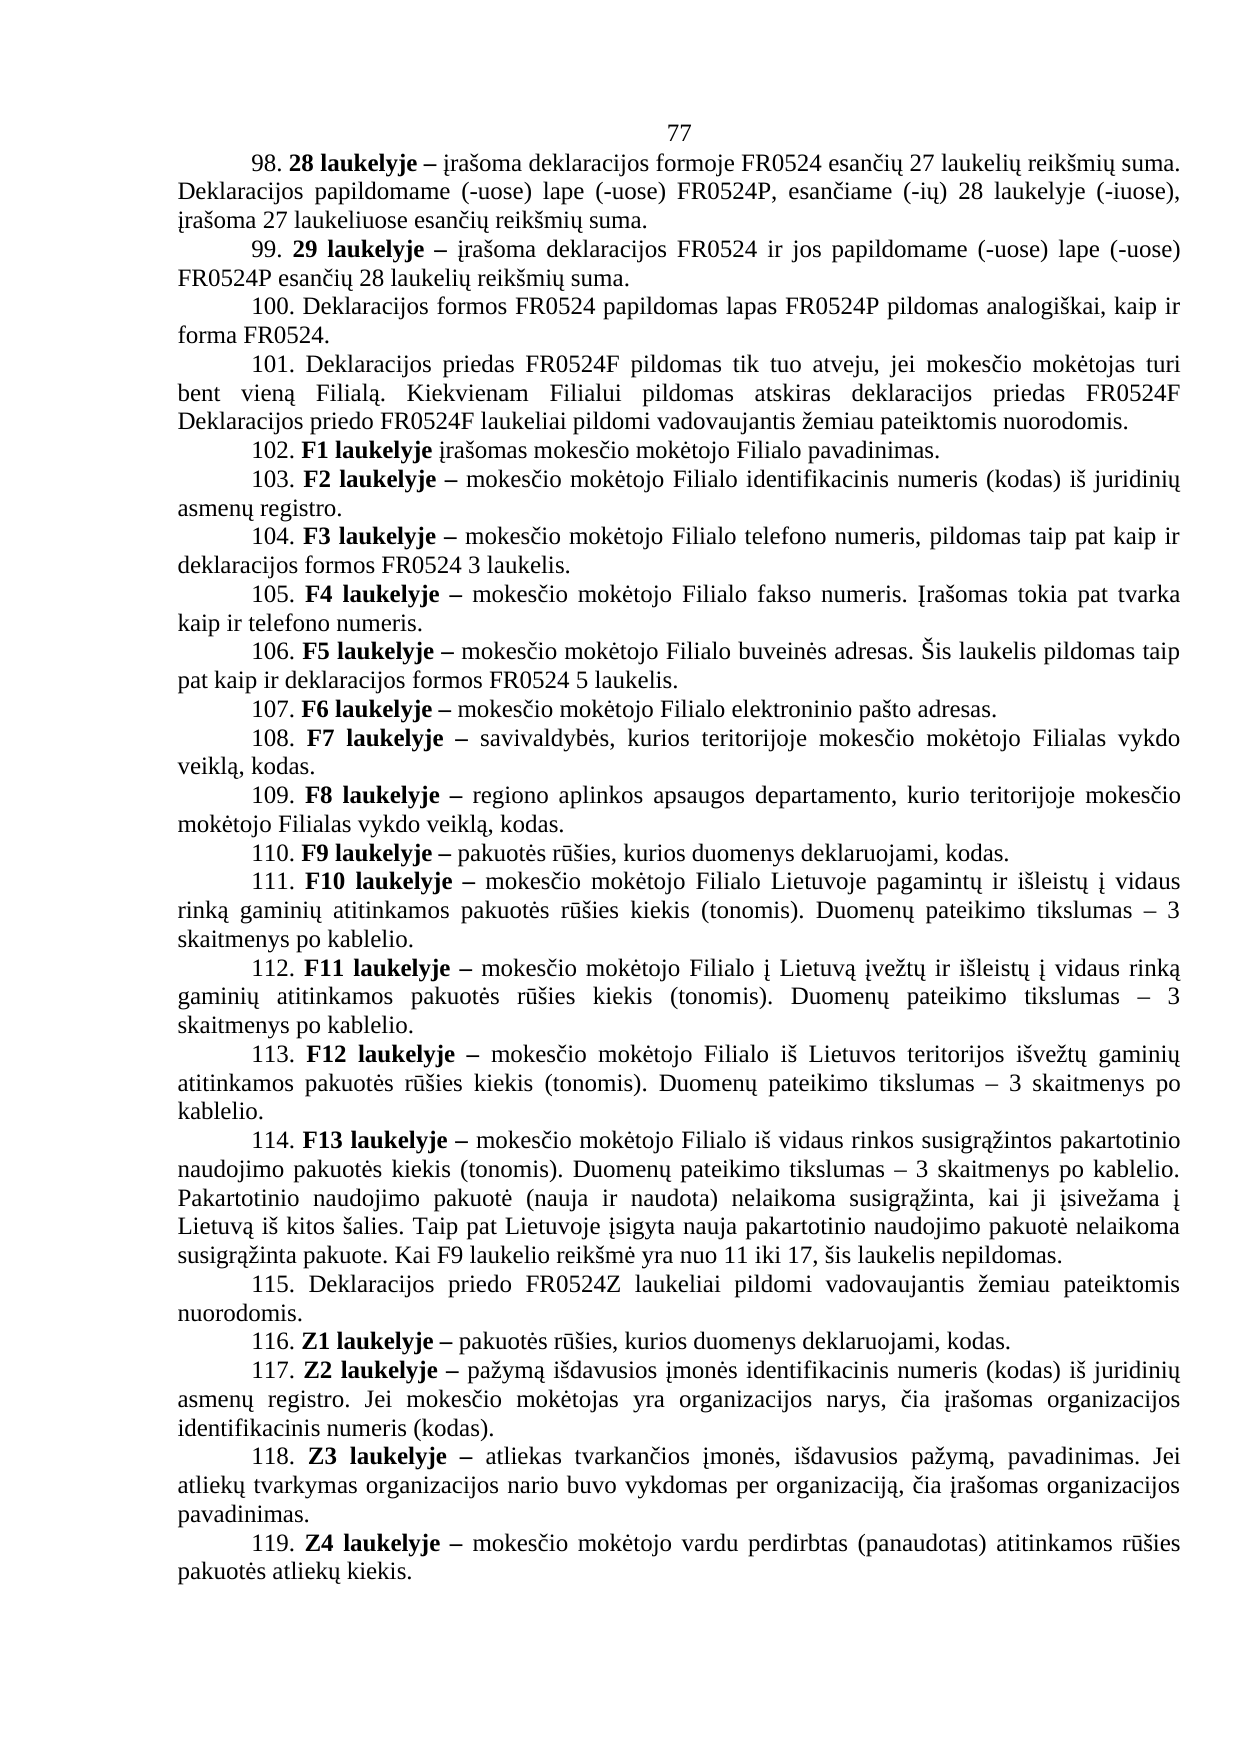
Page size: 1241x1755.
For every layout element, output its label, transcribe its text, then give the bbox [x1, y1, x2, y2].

text 103. F2 laukelyje – mokesčio mokėtojo Filialo identifikacinis numeris (kodas) iš juridinių asmenų registro. [177, 464, 1181, 521]
text 113. F12 laukelyje – mokesčio mokėtojo Filialo iš Lietuvos teritorijos išvežtų gaminių atitinkamos pakuotės rūšies kiekis (tonomis). Duomenų pateikimo tikslumas – 3 skaitmenys po kablelio. [177, 1039, 1181, 1125]
text 111. F10 laukelyje – mokesčio mokėtojo Filialo Lietuvoje pagamintų ir išleistų į vidaus rinką gaminių atitinkamos pakuotės rūšies kiekis (tonomis). Duomenų pateikimo tikslumas – 3 skaitmenys po kablelio. [177, 866, 1181, 953]
text 109. F8 laukelyje – regiono aplinkos apsaugos departamento, kurio teritorijoje mokesčio mokėtojo Filialas vykdo veiklą, kodas. [177, 780, 1181, 838]
text 105. F4 laukelyje – mokesčio mokėtojo Filialo fakso numeris. Įrašomas tokia pat tvarka kaip ir telefono numeris. [177, 579, 1181, 636]
text 100. Deklaracijos formos FR0524 papildomas lapas FR0524P pildomas analogiškai, kaip ir forma FR0524. [177, 291, 1181, 349]
text 115. Deklaracijos priedo FR0524Z laukeliai pildomi vadovaujantis žemiau pateiktomis nuorodomis. [177, 1269, 1181, 1326]
text 108. F7 laukelyje – savivaldybės, kurios teritorijoje mokesčio mokėtojo Filialas vykdo veiklą, kodas. [177, 723, 1181, 780]
text 110. F9 laukelyje – pakuotės rūšies, kurios duomenys deklaruojami, kodas. [177, 838, 1181, 866]
text 99. 29 laukelyje – įrašoma deklaracijos FR0524 ir jos papildomame (-uose) lape (-uose) FR0524P esančių 28 laukelių reikšmių suma. [177, 234, 1181, 291]
text 117. Z2 laukelyje – pažymą išdavusios įmonės identifikacinis numeris (kodas) iš juridinių asmenų registro. Jei mokesčio mokėtojas yra organizacijos narys, čia įrašomas organizacijos identifikacinis numeris (kodas). [177, 1355, 1181, 1441]
text 116. Z1 laukelyje – pakuotės rūšies, kurios duomenys deklaruojami, kodas. [177, 1326, 1181, 1355]
text 118. Z3 laukelyje – atliekas tvarkančios įmonės, išdavusios pažymą, pavadinimas. Jei atliekų tvarkymas organizacijos nario buvo vykdomas per organizaciją, čia įrašomas organizacijos pavadinimas. [177, 1441, 1181, 1528]
text 98. 28 laukelyje – įrašoma deklaracijos formoje FR0524 esančių 27 laukelių reikšmių suma. Deklaracijos papildomame (-uose) lape (-uose) FR0524P, esančiame (-ių) 28 laukelyje (-iuose), įrašoma 27 laukeliuose esančių reikšmių suma. [177, 148, 1181, 234]
text 107. F6 laukelyje – mokesčio mokėtojo Filialo elektroninio pašto adresas. [177, 694, 1181, 723]
text 102. F1 laukelyje įrašomas mokesčio mokėtojo Filialo pavadinimas. [177, 435, 1181, 464]
text 114. F13 laukelyje – mokesčio mokėtojo Filialo iš vidaus rinkos susigrąžintos pakartotinio naudojimo pakuotės kiekis (tonomis). Duomenų pateikimo tikslumas – 3 skaitmenys po kablelio. Pakartotinio naudojimo pakuotė (nauja ir naudota) nelaikoma susigrąžinta, kai ji įsivežama į Lietuvą iš kitos šalies. Taip pat Lietuvoje įsigyta nauja pakartotinio naudojimo pakuotė nelaikoma susigrąžinta pakuote. Kai F9 laukelio reikšmė yra nuo 11 iki 17, šis laukelis nepildomas. [177, 1125, 1181, 1269]
text 106. F5 laukelyje – mokesčio mokėtojo Filialo buveinės adresas. Šis laukelis pildomas taip pat kaip ir deklaracijos formos FR0524 5 laukelis. [177, 636, 1181, 694]
text 112. F11 laukelyje – mokesčio mokėtojo Filialo į Lietuvą įvežtų ir išleistų į vidaus rinką gaminių atitinkamos pakuotės rūšies kiekis (tonomis). Duomenų pateikimo tikslumas – 3 skaitmenys po kablelio. [177, 953, 1181, 1039]
text 119. Z4 laukelyje – mokesčio mokėtojo vardu perdirbtas (panaudotas) atitinkamos rūšies pakuotės atliekų kiekis. [177, 1528, 1181, 1585]
text 104. F3 laukelyje – mokesčio mokėtojo Filialo telefono numeris, pildomas taip pat kaip ir deklaracijos formos FR0524 3 laukelis. [177, 521, 1181, 579]
text 101. Deklaracijos priedas FR0524F pildomas tik tuo atveju, jei mokesčio mokėtojas turi bent vieną Filialą. Kiekvienam Filialui pildomas atskiras deklaracijos priedas FR0524F Deklaracijos priedo FR0524F laukeliai pildomi vadovaujantis žemiau pateiktomis nuorodomis. [177, 349, 1181, 435]
